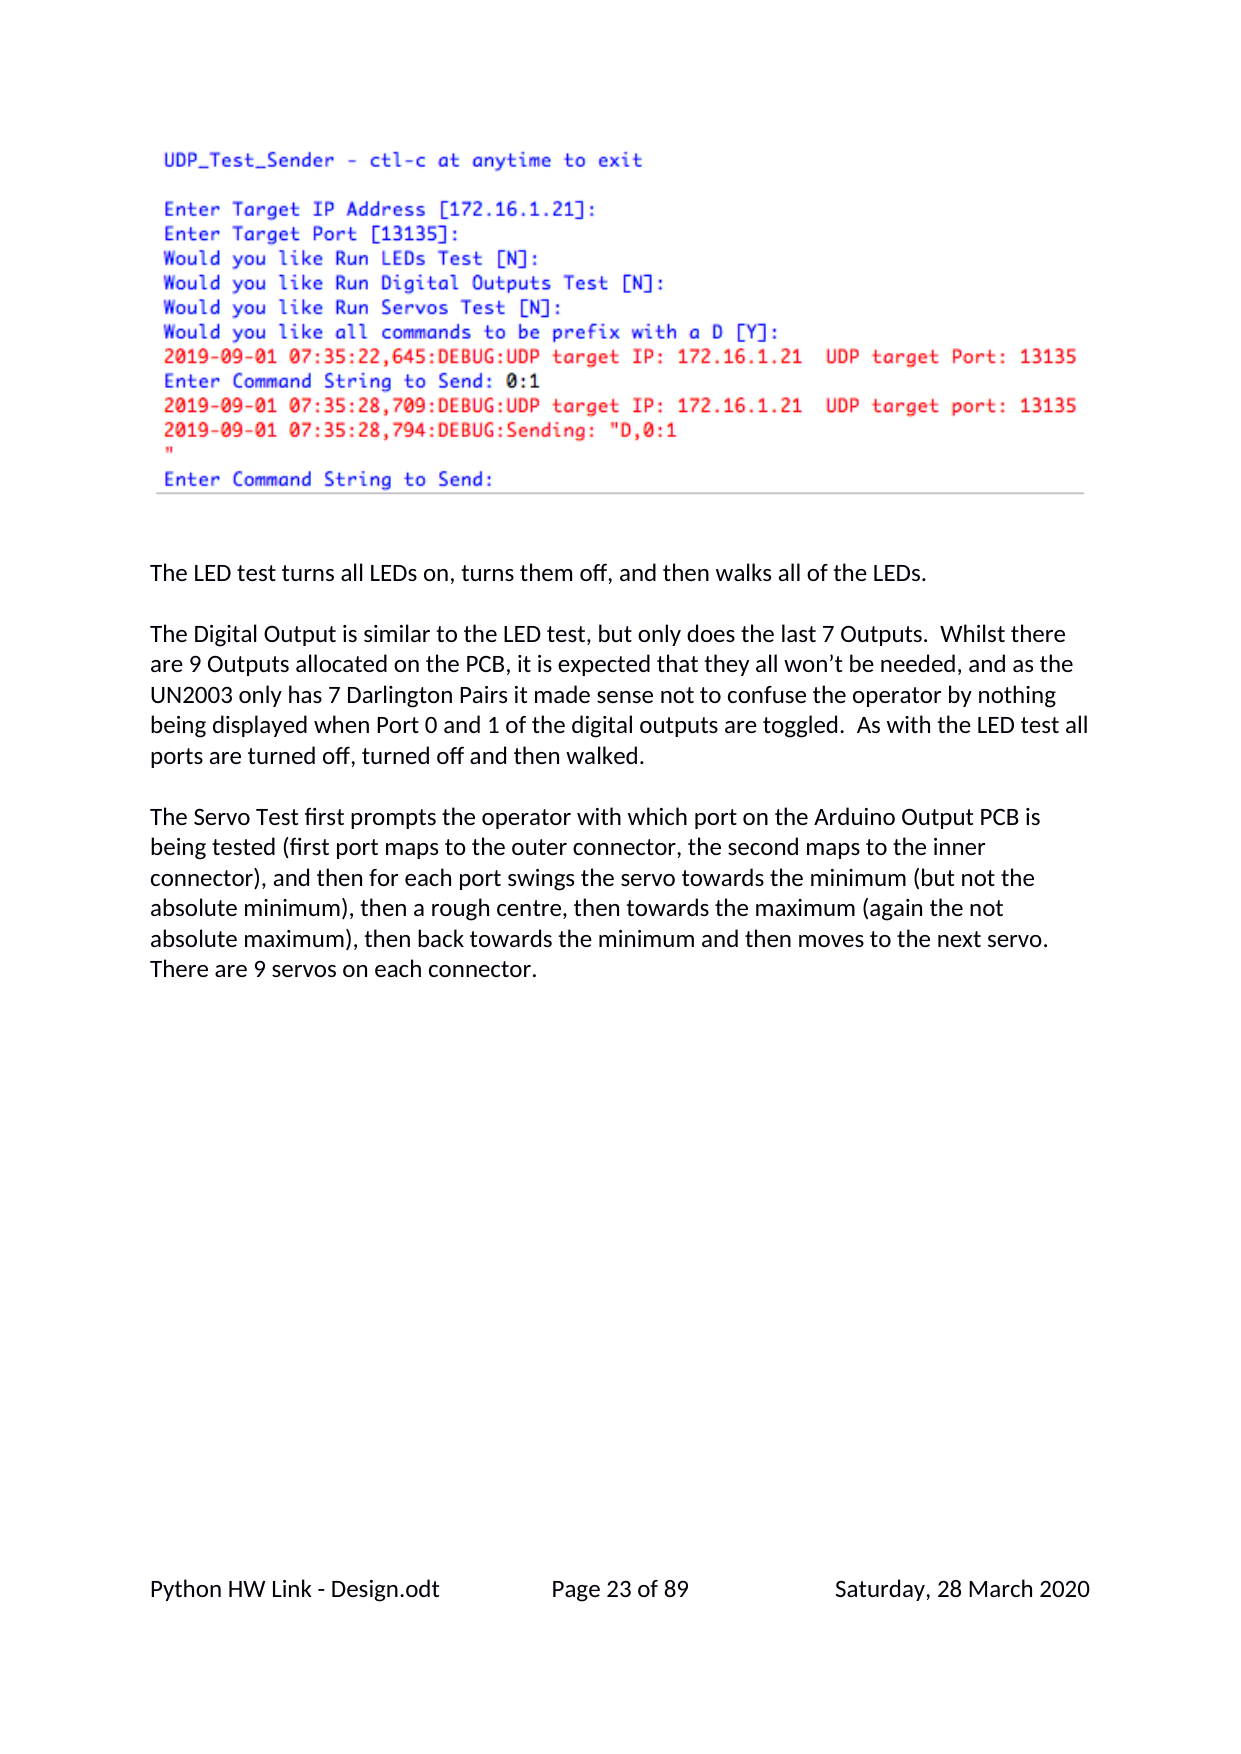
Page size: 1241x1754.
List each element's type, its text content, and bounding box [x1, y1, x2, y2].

text The Servo Test first prompts the operator with which port on the Arduino Output PCB is being tested (first port maps to the outer connector, the second maps to the inner connector), and then for each port swings the servo towards the minimum (but not the absolute minimum), then a rough centre, then towards the maximum (again the not absolute maximum), then back towards the minimum and then moves to the next servo. There are 9 servos on each connector. [150, 801, 1090, 984]
text The Digital Output is similar to the LED test, but only does the last 7 Outputs. Whilst there are 9 Outputs allocated on the PCB, it is expected that they all won’t be needed, and as the UN2003 only has 7 Darlington Pairs it made sense not to confuse the operator by nothing being displayed when Port 0 and 1 of the digital outputs are toggled. As with the LED test all ports are turned off, turned off and then walked. [150, 618, 1090, 770]
text The LED test turns all LEDs on, turns them off, and then walks all of the LEDs. [150, 557, 1090, 587]
picture [156, 150, 1084, 496]
